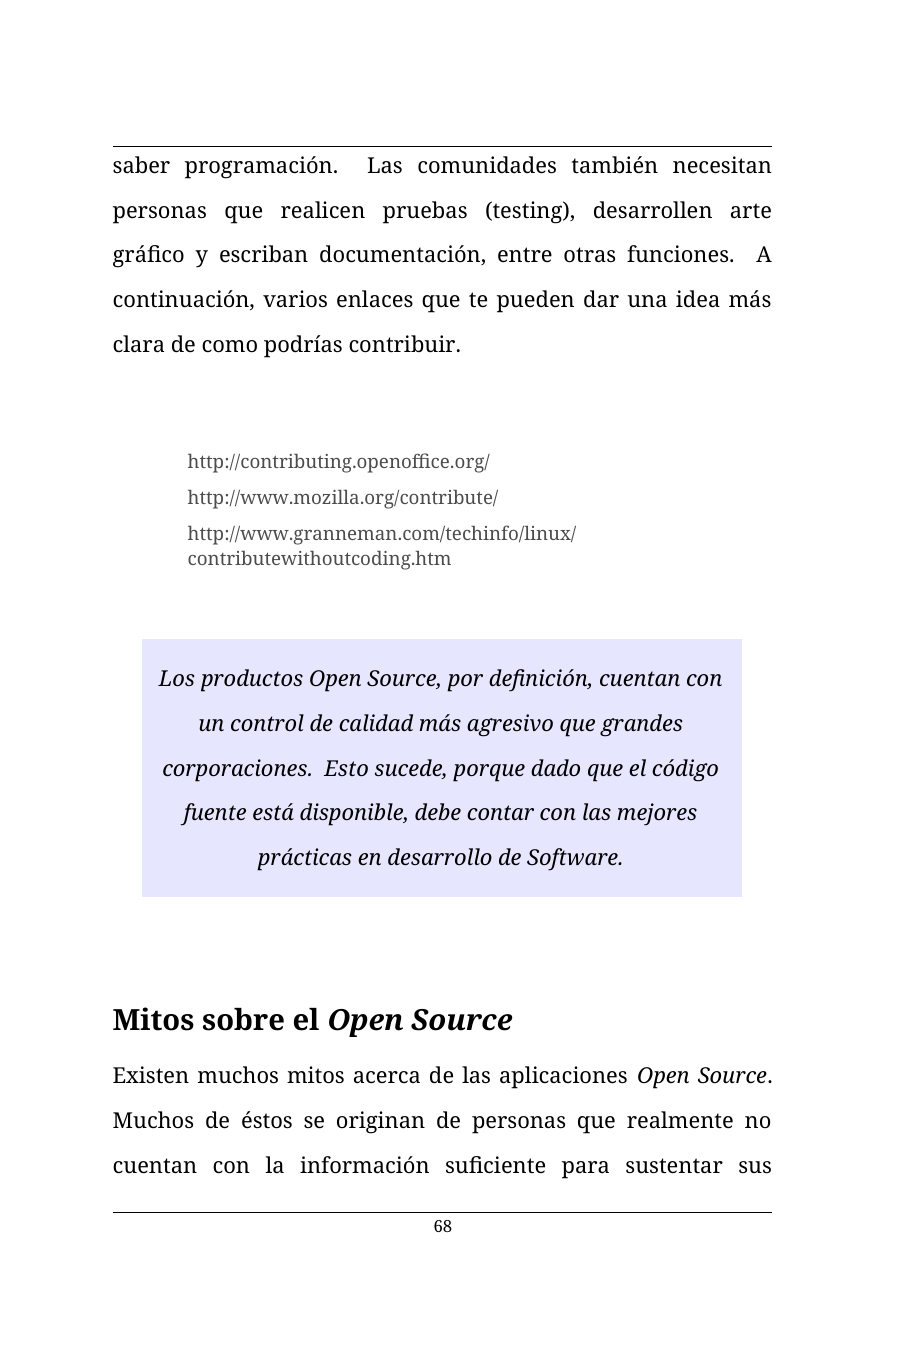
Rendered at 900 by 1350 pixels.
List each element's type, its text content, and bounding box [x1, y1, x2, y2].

text http://www.granneman.com/techinfo/linux/contributewithoutcoding.htm [187, 520, 772, 571]
text saber programación. Las comunidades también necesitan personas que realicen pruebas (testing), desarrollen arte gráfico y escriban documentación, entre otras funciones. A continuación, varios enlaces que te pueden dar una idea más clara de como podrías contribuir. [112, 150, 772, 358]
text http://contributing.openoffice.org/ [187, 448, 772, 474]
text http://www.mozilla.org/contribute/ [187, 484, 772, 509]
subtitle Mitos sobre el Open Source [112, 999, 772, 1039]
table_header Los productos Open Source, por definición, cuentan con un control de calidad más agresivo que grandes corporaciones. Esto sucede, porque dado que el código fuente está disponible, debe contar con las mejores prácticas en desarrollo de Software. [142, 639, 742, 897]
text Existen muchos mitos acerca de las aplicaciones Open Source. Muchos de éstos se originan de personas que realmente no cuentan con la información suficiente para sustentar sus [112, 1061, 772, 1180]
